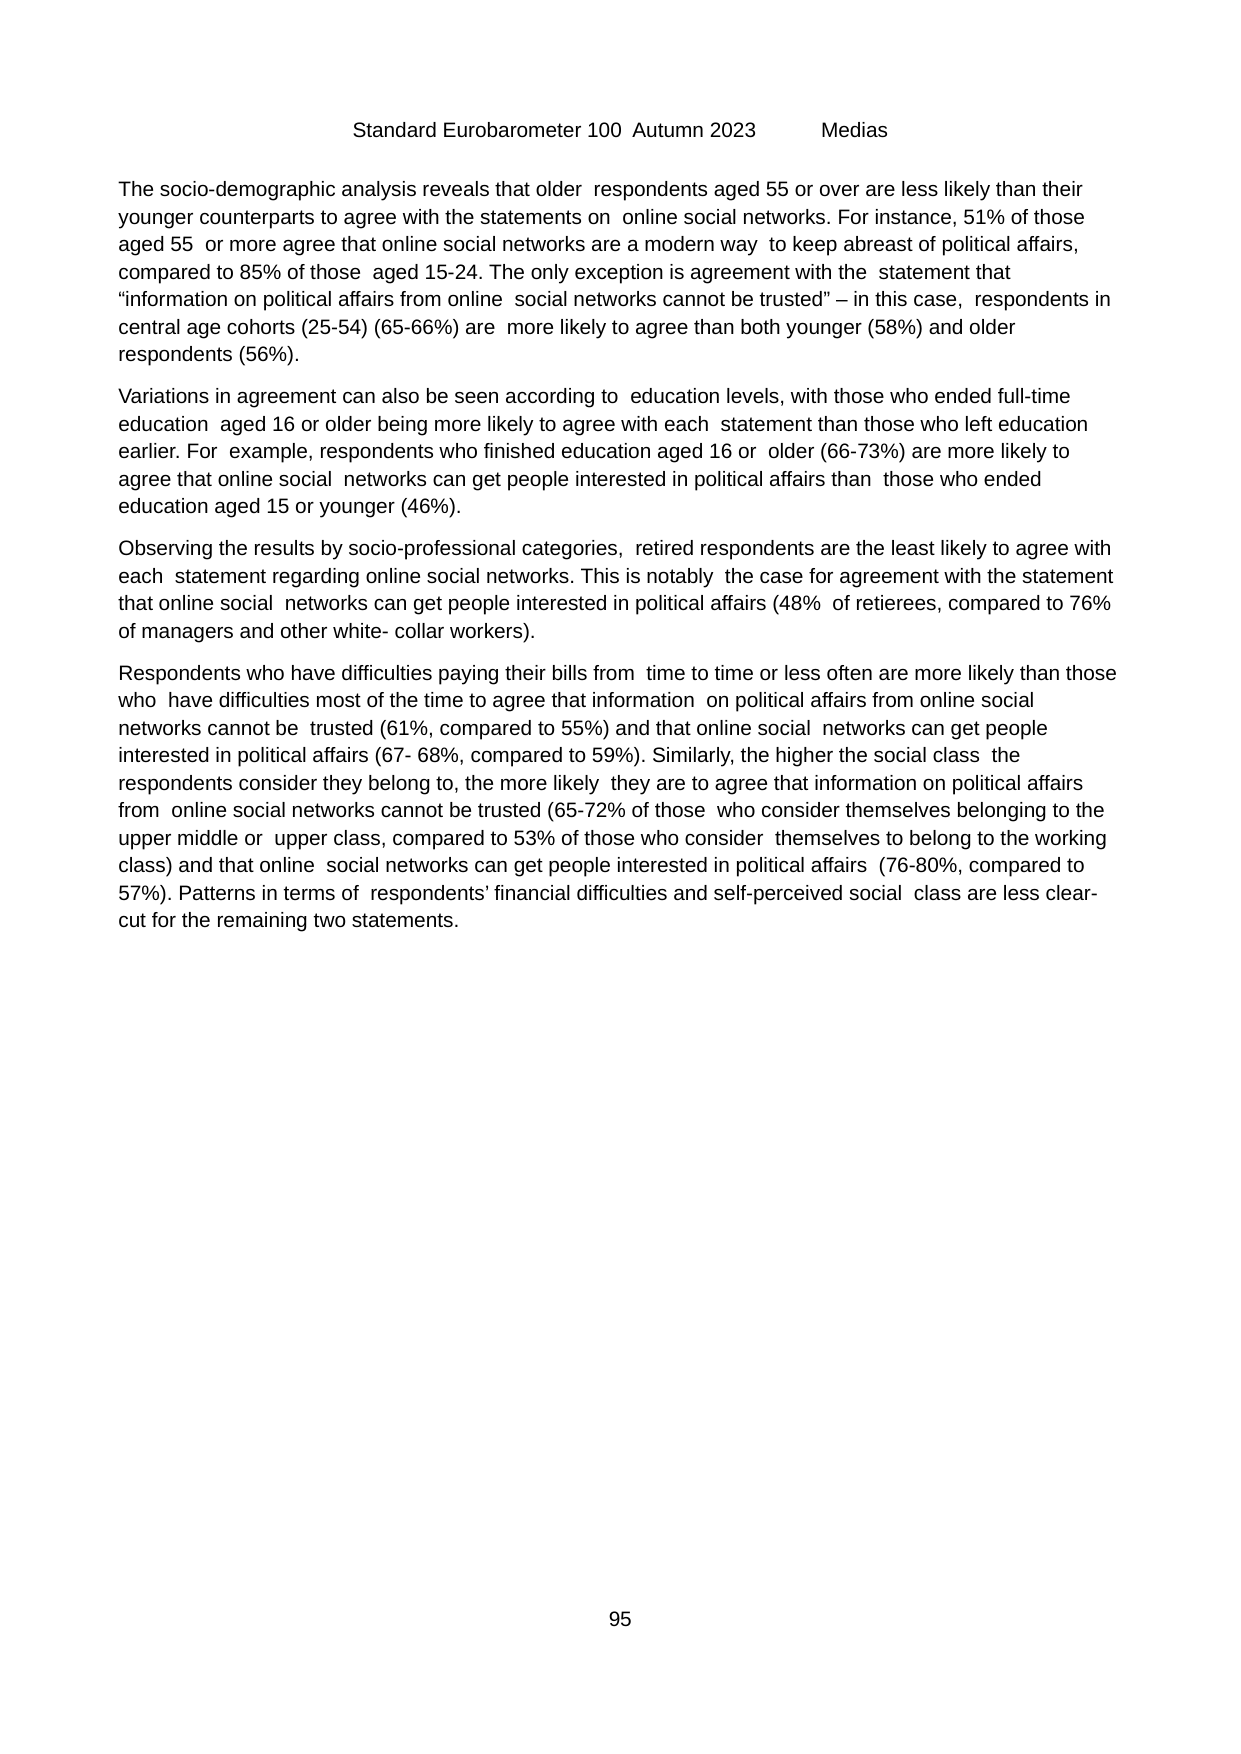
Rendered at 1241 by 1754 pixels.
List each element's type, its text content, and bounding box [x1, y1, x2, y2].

text Variations in agreement can also be seen according to education levels, with those who ended full-time education aged 16 or older being more likely to agree with each statement than those who left education earlier. For example, respondents who finished education aged 16 or older (66-73%) are more likely to agree that online social networks can get people interested in political affairs than those who ended education aged 15 or younger (46%). [118, 384, 1122, 518]
text The socio-demographic analysis reveals that older respondents aged 55 or over are less likely than their younger counterparts to agree with the statements on online social networks. For instance, 51% of those aged 55 or more agree that online social networks are a modern way to keep abreast of political affairs, compared to 85% of those aged 15-24. The only exception is agreement with the statement that “information on political affairs from online social networks cannot be trusted” – in this case, respondents in central age cohorts (25-54) (65-66%) are more likely to agree than both younger (58%) and older respondents (56%). [118, 177, 1122, 366]
text Observing the results by socio-professional categories, retired respondents are the least likely to agree with each statement regarding online social networks. This is notably the case for agreement with the statement that online social networks can get people interested in political affairs (48% of retierees, compared to 76% of managers and other white- collar workers). [118, 536, 1122, 643]
text Respondents who have difficulties paying their bills from time to time or less often are more likely than those who have difficulties most of the time to agree that information on political affairs from online social networks cannot be trusted (61%, compared to 55%) and that online social networks can get people interested in political affairs (67- 68%, compared to 59%). Similarly, the higher the social class the respondents consider they belong to, the more likely they are to agree that information on political affairs from online social networks cannot be trusted (65-72% of those who consider themselves belonging to the upper middle or upper class, compared to 53% of those who consider themselves to belong to the working class) and that online social networks can get people interested in political affairs (76-80%, compared to 57%). Patterns in terms of respondents’ financial difficulties and self-perceived social class are less clear-cut for the remaining two statements. [118, 661, 1122, 932]
